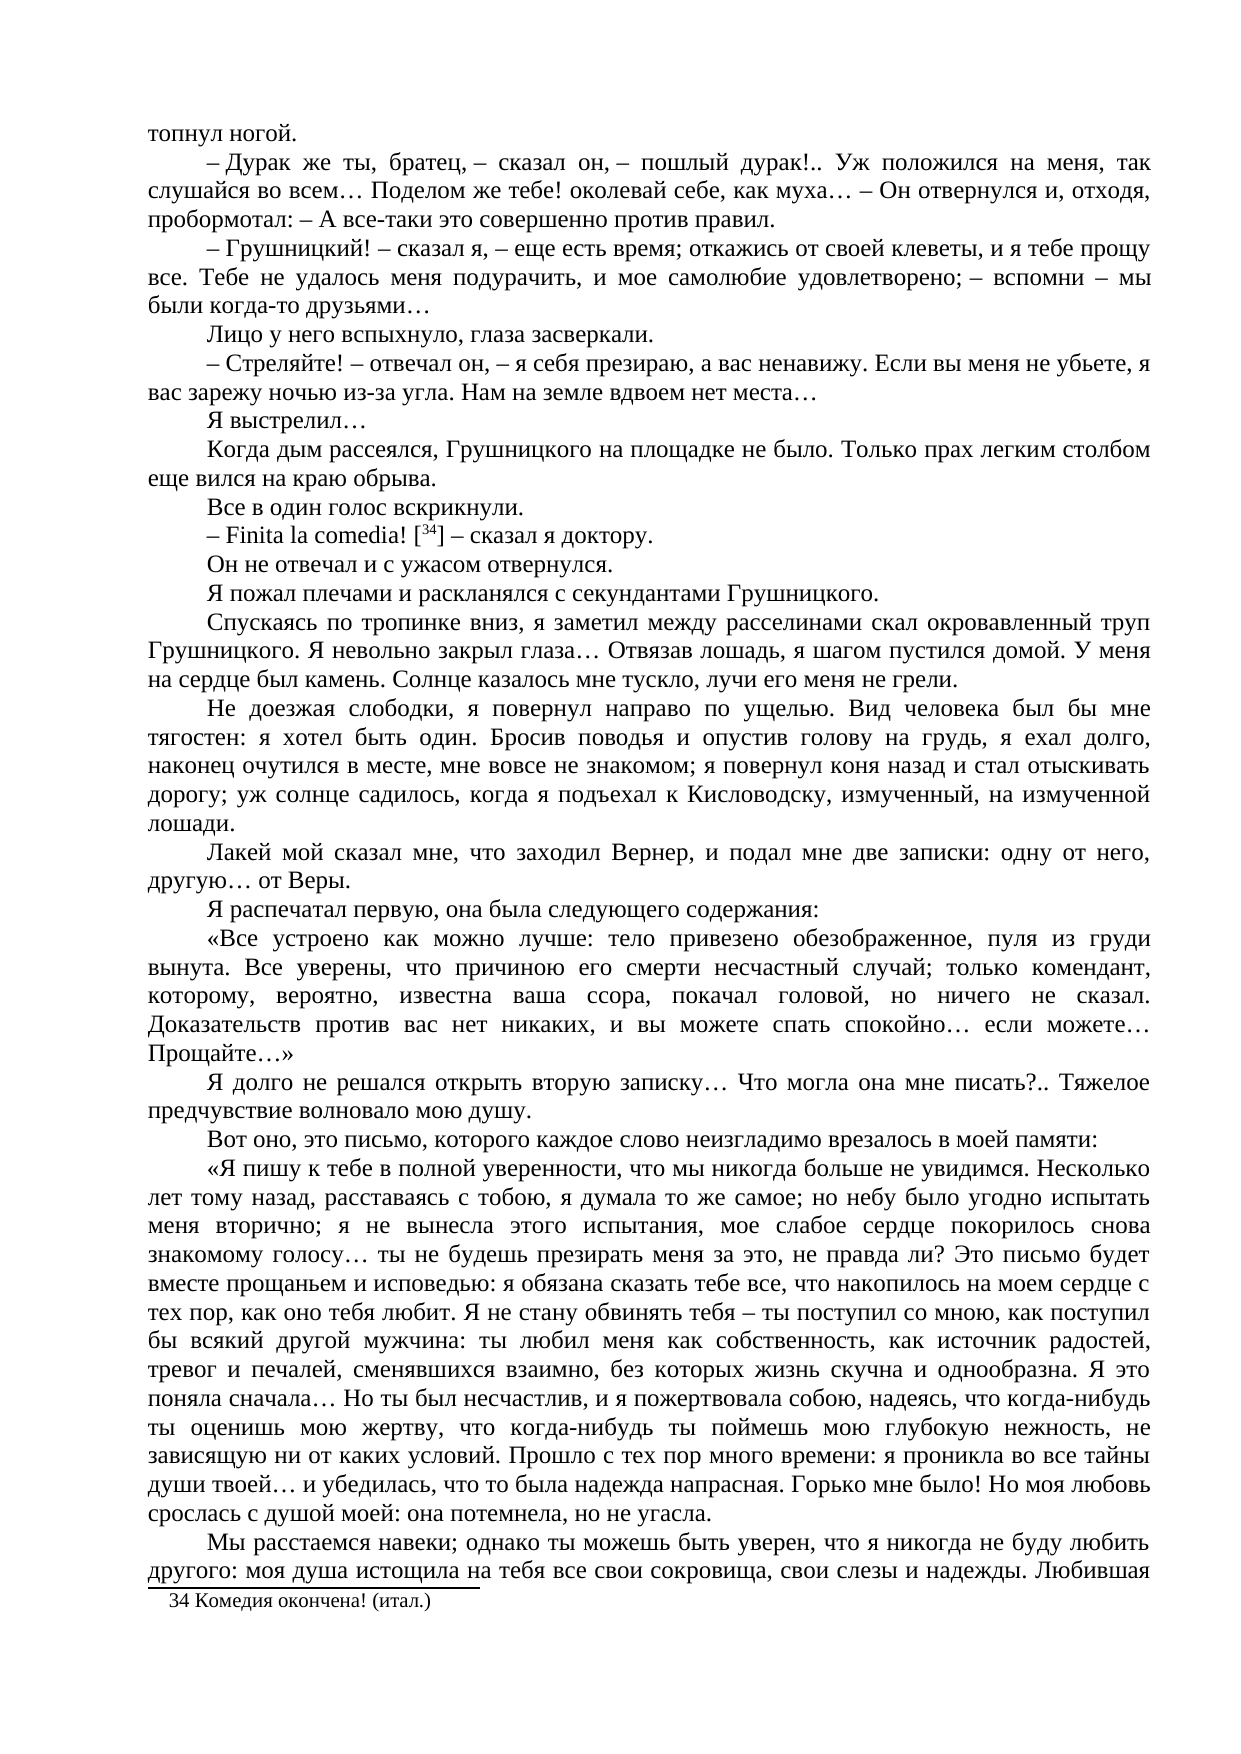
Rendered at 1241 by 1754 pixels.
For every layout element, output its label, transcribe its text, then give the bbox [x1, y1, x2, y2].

text Мы расстаемся навеки; однако ты можешь быть уверен, что я никогда не буду любить другого: моя душа истощила на тебя все свои сокровища, свои слезы и надежды. Любившая [148, 1527, 1152, 1584]
text Лакей мой сказал мне, что заходил Вернер, и подал мне две записки: одну от него, другую… от Веры. [148, 837, 1152, 894]
text – Дурак же ты, братец, – сказал он, – пошлый дурак!.. Уж положился на меня, так слушайся во всем… Поделом же тебе! околевай себе, как муха… – Он отвернулся и, отходя, пробормотал: – А все-таки это совершенно против правил. [148, 147, 1152, 233]
text Вот оно, это письмо, которого каждое слово неизгладимо врезалось в моей памяти: [148, 1124, 1152, 1153]
text Когда дым рассеялся, Грушницкого на площадке не было. Только прах легким столбом еще вился на краю обрыва. [148, 434, 1152, 492]
text Все в один голос вскрикнули. [148, 492, 1152, 521]
text Я пожал плечами и раскланялся с секундантами Грушницкого. [148, 578, 1152, 607]
text Он не отвечал и с ужасом отвернулся. [148, 549, 1152, 578]
text – Грушницкий! – сказал я, – еще есть время; откажись от своей клеветы, и я тебе прощу все. Тебе не удалось меня подурачить, и мое самолюбие удовлетворено; – вспомни – мы были когда-то друзьями… [148, 233, 1152, 319]
text Не доезжая слободки, я повернул направо по ущелью. Вид человека был бы мне тягостен: я хотел быть один. Бросив поводья и опустив голову на грудь, я ехал долго, наконец очутился в месте, мне вовсе не знакомом; я повернул коня назад и стал отыскивать дорогу; уж солнце садилось, когда я подъехал к Кисловодску, измученный, на измученной лошади. [148, 693, 1152, 837]
text Комедия окончена! (итал.) [148, 1588, 1152, 1612]
text топнул ногой. [148, 118, 1152, 147]
text Лицо у него вспыхнуло, глаза засверкали. [148, 319, 1152, 348]
text Я долго не решался открыть вторую записку… Что могла она мне писать?.. Тяжелое предчувствие волновало мою душу. [148, 1067, 1152, 1124]
text «Я пишу к тебе в полной уверенности, что мы никогда больше не увидимся. Несколько лет тому назад, расставаясь с тобою, я думала то же самое; но небу было угодно испытать меня вторично; я не вынесла этого испытания, мое слабое сердце покорилось снова знакомому голосу… ты не будешь презирать меня за это, не правда ли? Это письмо будет вместе прощаньем и исповедью: я обязана сказать тебе все, что накопилось на моем сердце с тех пор, как оно тебя любит. Я не стану обвинять тебя – ты поступил со мною, как поступил бы всякий другой мужчина: ты любил меня как собственность, как источник радостей, тревог и печалей, сменявшихся взаимно, без которых жизнь скучна и однообразна. Я это поняла сначала… Но ты был несчастлив, и я пожертвовала собою, надеясь, что когда-нибудь ты оценишь мою жертву, что когда-нибудь ты поймешь мою глубокую нежность, не зависящую ни от каких условий. Прошло с тех пор много времени: я проникла во все тайны души твоей… и убедилась, что то была надежда напрасная. Горько мне было! Но моя любовь срослась с душой моей: она потемнела, но не угасла. [148, 1153, 1152, 1527]
text Я распечатал первую, она была следующего содержания: [148, 894, 1152, 923]
text Спускаясь по тропинке вниз, я заметил между расселинами скал окровавленный труп Грушницкого. Я невольно закрыл глаза… Отвязав лошадь, я шагом пустился домой. У меня на сердце был камень. Солнце казалось мне тускло, лучи его меня не грели. [148, 607, 1152, 693]
text – Finita la comedia! [] – сказал я доктору. [148, 521, 1152, 549]
text «Все устроено как можно лучше: тело привезено обезображенное, пуля из груди вынута. Все уверены, что причиною его смерти несчастный случай; только комендант, которому, вероятно, известна ваша ссора, покачал головой, но ничего не сказал. Доказательств против вас нет никаких, и вы можете спать спокойно… если можете… Прощайте…» [148, 923, 1152, 1067]
text – Стреляйте! – отвечал он, – я себя презираю, а вас ненавижу. Если вы меня не убьете, я вас зарежу ночью из-за угла. Нам на земле вдвоем нет места… [148, 348, 1152, 406]
text Я выстрелил… [148, 406, 1152, 434]
